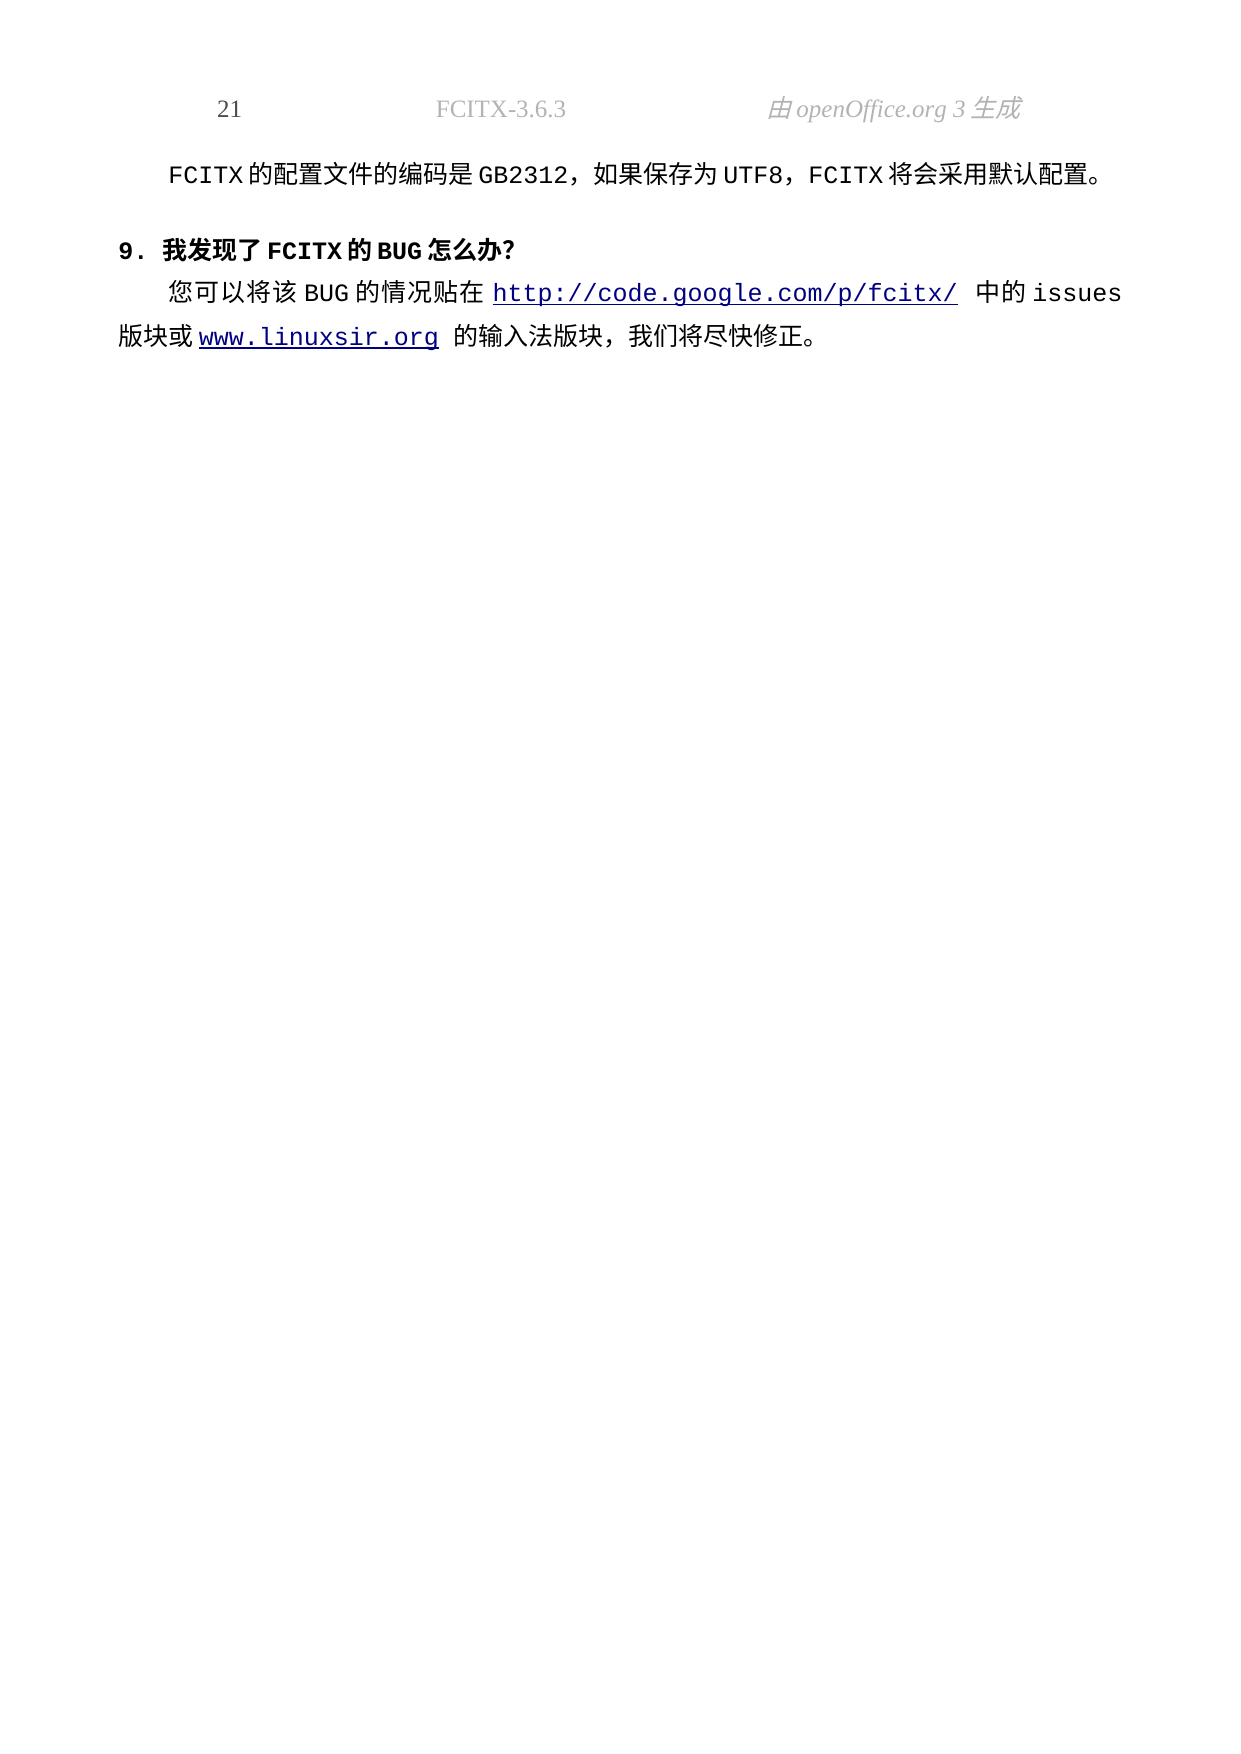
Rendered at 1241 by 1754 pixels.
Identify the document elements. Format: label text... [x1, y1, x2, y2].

text 您可以将该BUG的情况贴在 http://code.google.com/p/fcitx/ 中的issues版块或 www.linuxsir.org 的输入法版块，我们将尽快修正。 [118, 272, 1122, 352]
list 我发现了FCITX的BUG怎么办？ [118, 230, 1122, 267]
text FCITX的配置文件的编码是GB2312，如果保存为UTF8，FCITX将会采用默认配置。 [118, 154, 1122, 191]
